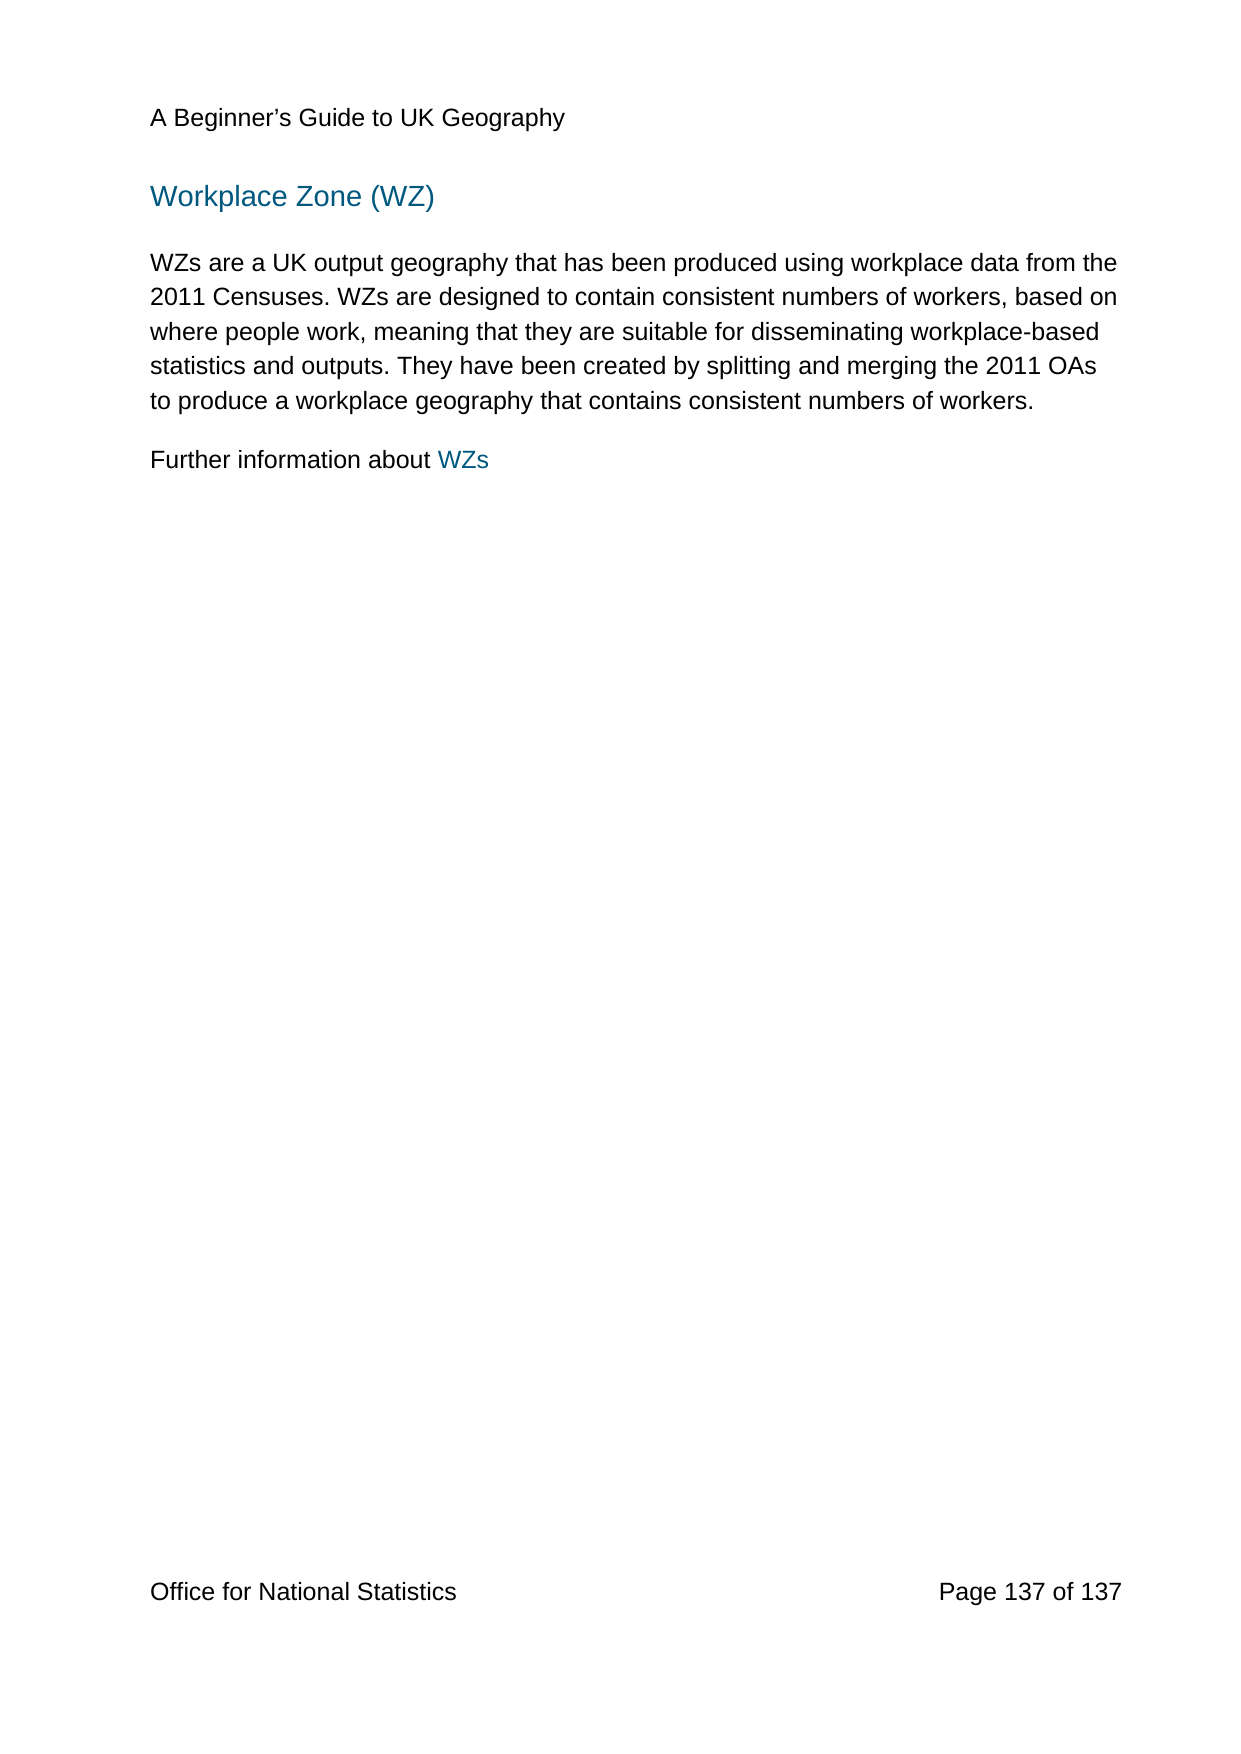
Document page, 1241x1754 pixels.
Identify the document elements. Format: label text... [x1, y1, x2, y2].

text WZs are a UK output geography that has been produced using workplace data from the 2011 Censuses. WZs are designed to contain consistent numbers of workers, based on where people work, meaning that they are suitable for disseminating workplace-based statistics and outputs. They have been created by splitting and merging the 2011 OAs to produce a workplace geography that contains consistent numbers of workers. [150, 248, 1122, 414]
subtitle Workplace Zone (WZ) [150, 178, 1122, 212]
text Further information about WZs [150, 445, 1122, 474]
